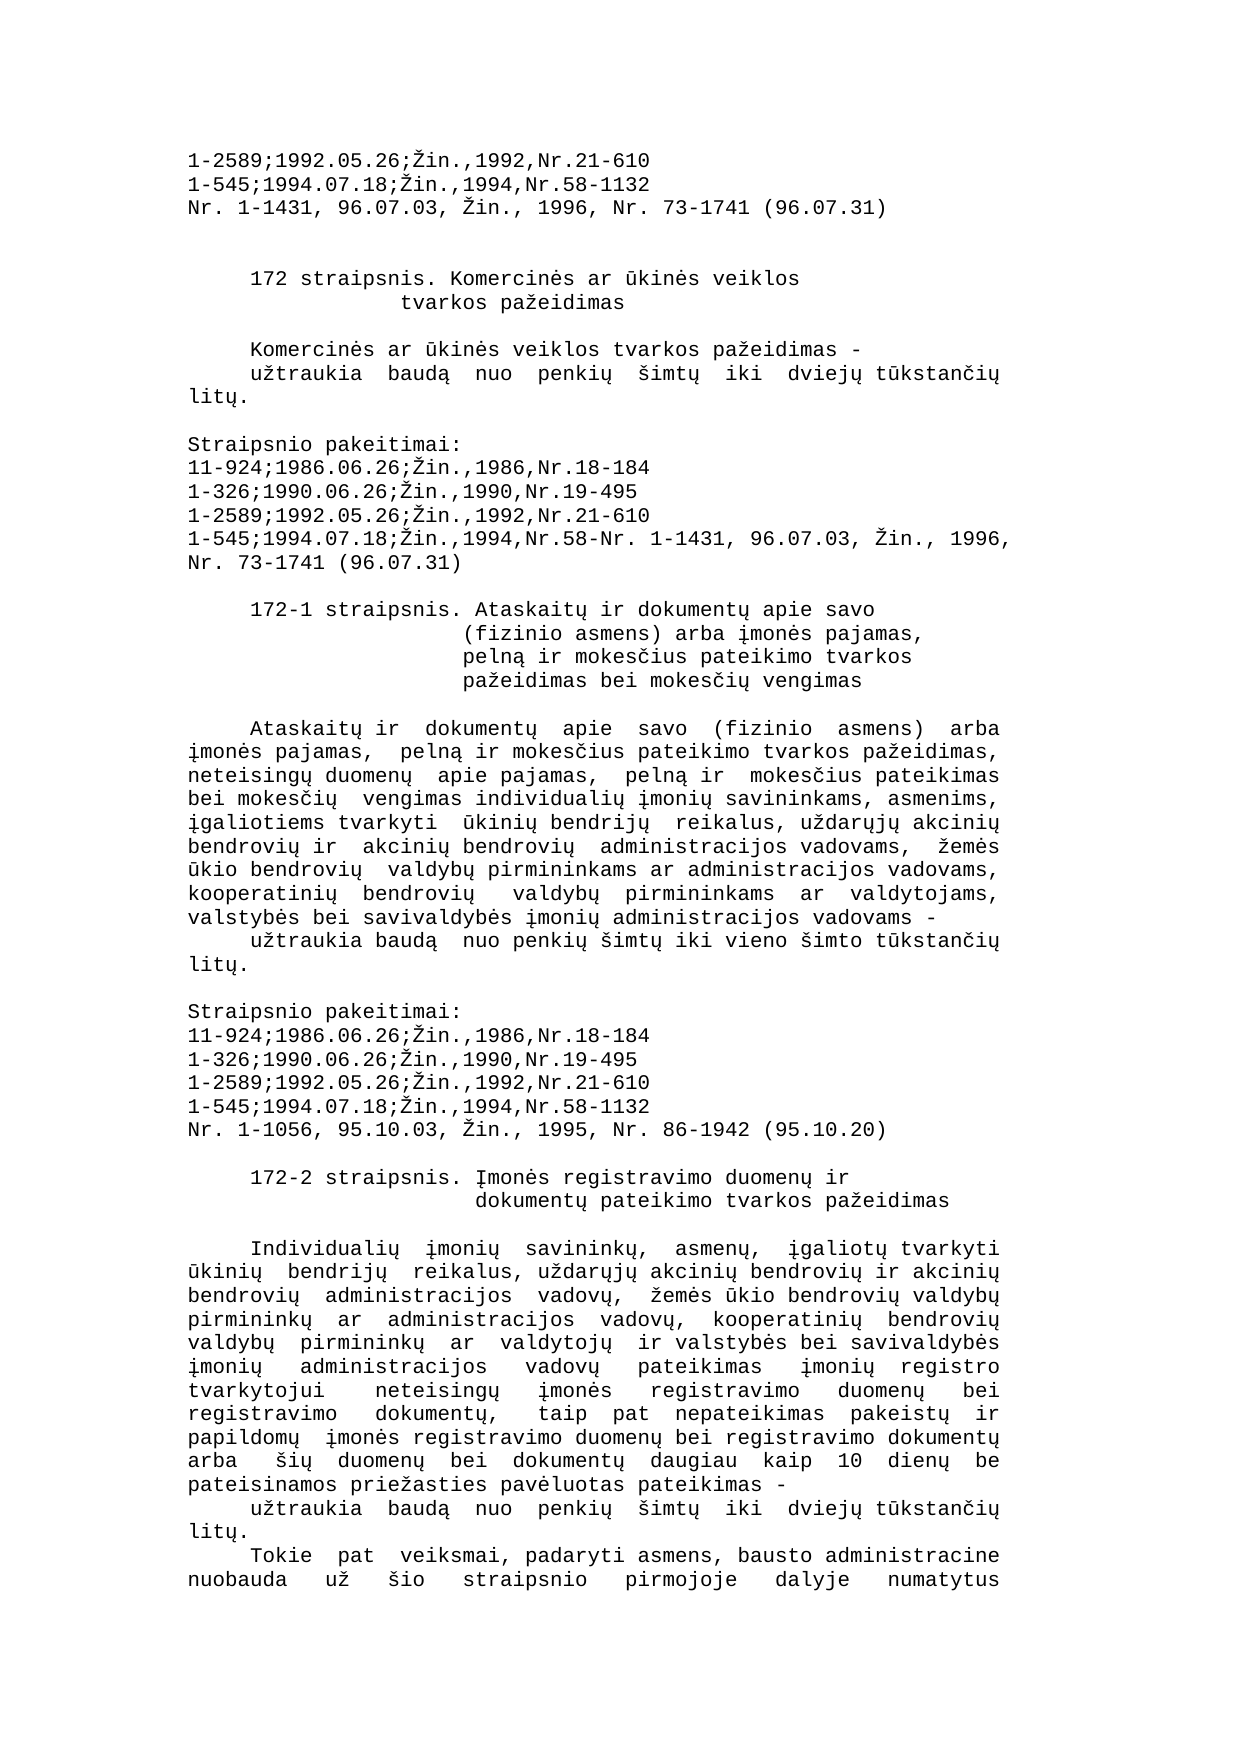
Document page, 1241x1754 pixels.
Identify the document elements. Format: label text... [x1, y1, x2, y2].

text pelną ir mokesčius pateikimo tvarkos [187, 647, 1053, 670]
text įmonių administracijos vadovų pateikimas įmonių registro [187, 1356, 1053, 1379]
text 1-2589;1992.05.26;Žin.,1992,Nr.21-610 [187, 505, 1053, 528]
text litų. [187, 954, 1053, 978]
text dokumentų pateikimo tvarkos pažeidimas [187, 1190, 1053, 1214]
text 1-326;1990.06.26;Žin.,1990,Nr.19-495 [187, 481, 1053, 505]
text 1-326;1990.06.26;Žin.,1990,Nr.19-495 [187, 1048, 1053, 1072]
text užtraukia baudą nuo penkių šimtų iki dviejų tūkstančių [187, 1498, 1053, 1521]
text pirmininkų ar administracijos vadovų, kooperatinių bendrovių [187, 1309, 1053, 1332]
text 1-2589;1992.05.26;Žin.,1992,Nr.21-610 [187, 150, 1053, 174]
text valstybės bei savivaldybės įmonių administracijos vadovams - [187, 907, 1053, 930]
text užtraukia baudą nuo penkių šimtų iki dviejų tūkstančių [187, 363, 1053, 386]
text registravimo dokumentų, taip pat nepateikimas pakeistų ir [187, 1403, 1053, 1427]
text Individualių įmonių savininkų, asmenų, įgaliotų tvarkyti [187, 1238, 1053, 1261]
text ūkinių bendrijų reikalus, uždarųjų akcinių bendrovių ir akcinių [187, 1261, 1053, 1285]
text užtraukia baudą nuo penkių šimtų iki vieno šimto tūkstančių [187, 930, 1053, 954]
text Komercinės ar ūkinės veiklos tvarkos pažeidimas - [187, 339, 1053, 363]
text įgaliotiems tvarkyti ūkinių bendrijų reikalus, uždarųjų akcinių [187, 812, 1053, 836]
text Nr. 1-1056, 95.10.03, Žin., 1995, Nr. 86-1942 (95.10.20) [187, 1119, 1053, 1143]
text pažeidimas bei mokesčių vengimas [187, 670, 1053, 694]
text 172-1 straipsnis. Ataskaitų ir dokumentų apie savo [187, 599, 1053, 623]
text 11-924;1986.06.26;Žin.,1986,Nr.18-184 [187, 1025, 1053, 1048]
text papildomų įmonės registravimo duomenų bei registravimo dokumentų [187, 1427, 1053, 1451]
text 1-545;1994.07.18;Žin.,1994,Nr.58-1132 [187, 1096, 1053, 1119]
text tvarkytojui neteisingų įmonės registravimo duomenų bei [187, 1379, 1053, 1403]
text Tokie pat veiksmai, padaryti asmens, bausto administracine [187, 1545, 1053, 1569]
text bendrovių ir akcinių bendrovių administracijos vadovams, žemės [187, 836, 1053, 859]
text 1-545;1994.07.18;Žin.,1994,Nr.58-1132 [187, 174, 1053, 197]
text Nr. 1-1431, 96.07.03, Žin., 1996, Nr. 73-1741 (96.07.31) [187, 197, 1053, 221]
text 1-545;1994.07.18;Žin.,1994,Nr.58-Nr. 1-1431, 96.07.03, Žin., 1996, Nr. 73-1741 (96.07.31) [187, 528, 1053, 576]
text ūkio bendrovių valdybų pirmininkams ar administracijos vadovams, [187, 859, 1053, 883]
text tvarkos pažeidimas [187, 292, 1053, 316]
text 172-2 straipsnis. Įmonės registravimo duomenų ir [187, 1167, 1053, 1190]
text Straipsnio pakeitimai: [187, 434, 1053, 457]
text neteisingų duomenų apie pajamas, pelną ir mokesčius pateikimas [187, 765, 1053, 788]
text įmonės pajamas, pelną ir mokesčius pateikimo tvarkos pažeidimas, [187, 741, 1053, 765]
text pateisinamos priežasties pavėluotas pateikimas - [187, 1474, 1053, 1498]
text 1-2589;1992.05.26;Žin.,1992,Nr.21-610 [187, 1072, 1053, 1096]
text Straipsnio pakeitimai: [187, 1001, 1053, 1025]
text valdybų pirmininkų ar valdytojų ir valstybės bei savivaldybės [187, 1332, 1053, 1356]
text Ataskaitų ir dokumentų apie savo (fizinio asmens) arba [187, 717, 1053, 741]
text nuobauda už šio straipsnio pirmojoje dalyje numatytus [187, 1569, 1053, 1592]
text bendrovių administracijos vadovų, žemės ūkio bendrovių valdybų [187, 1285, 1053, 1309]
text litų. [187, 386, 1053, 410]
text arba šių duomenų bei dokumentų daugiau kaip 10 dienų be [187, 1451, 1053, 1474]
text 11-924;1986.06.26;Žin.,1986,Nr.18-184 [187, 457, 1053, 481]
text bei mokesčių vengimas individualių įmonių savininkams, asmenims, [187, 788, 1053, 812]
text kooperatinių bendrovių valdybų pirmininkams ar valdytojams, [187, 883, 1053, 907]
text (fizinio asmens) arba įmonės pajamas, [187, 623, 1053, 647]
text 172 straipsnis. Komercinės ar ūkinės veiklos [187, 268, 1053, 292]
text litų. [187, 1521, 1053, 1545]
